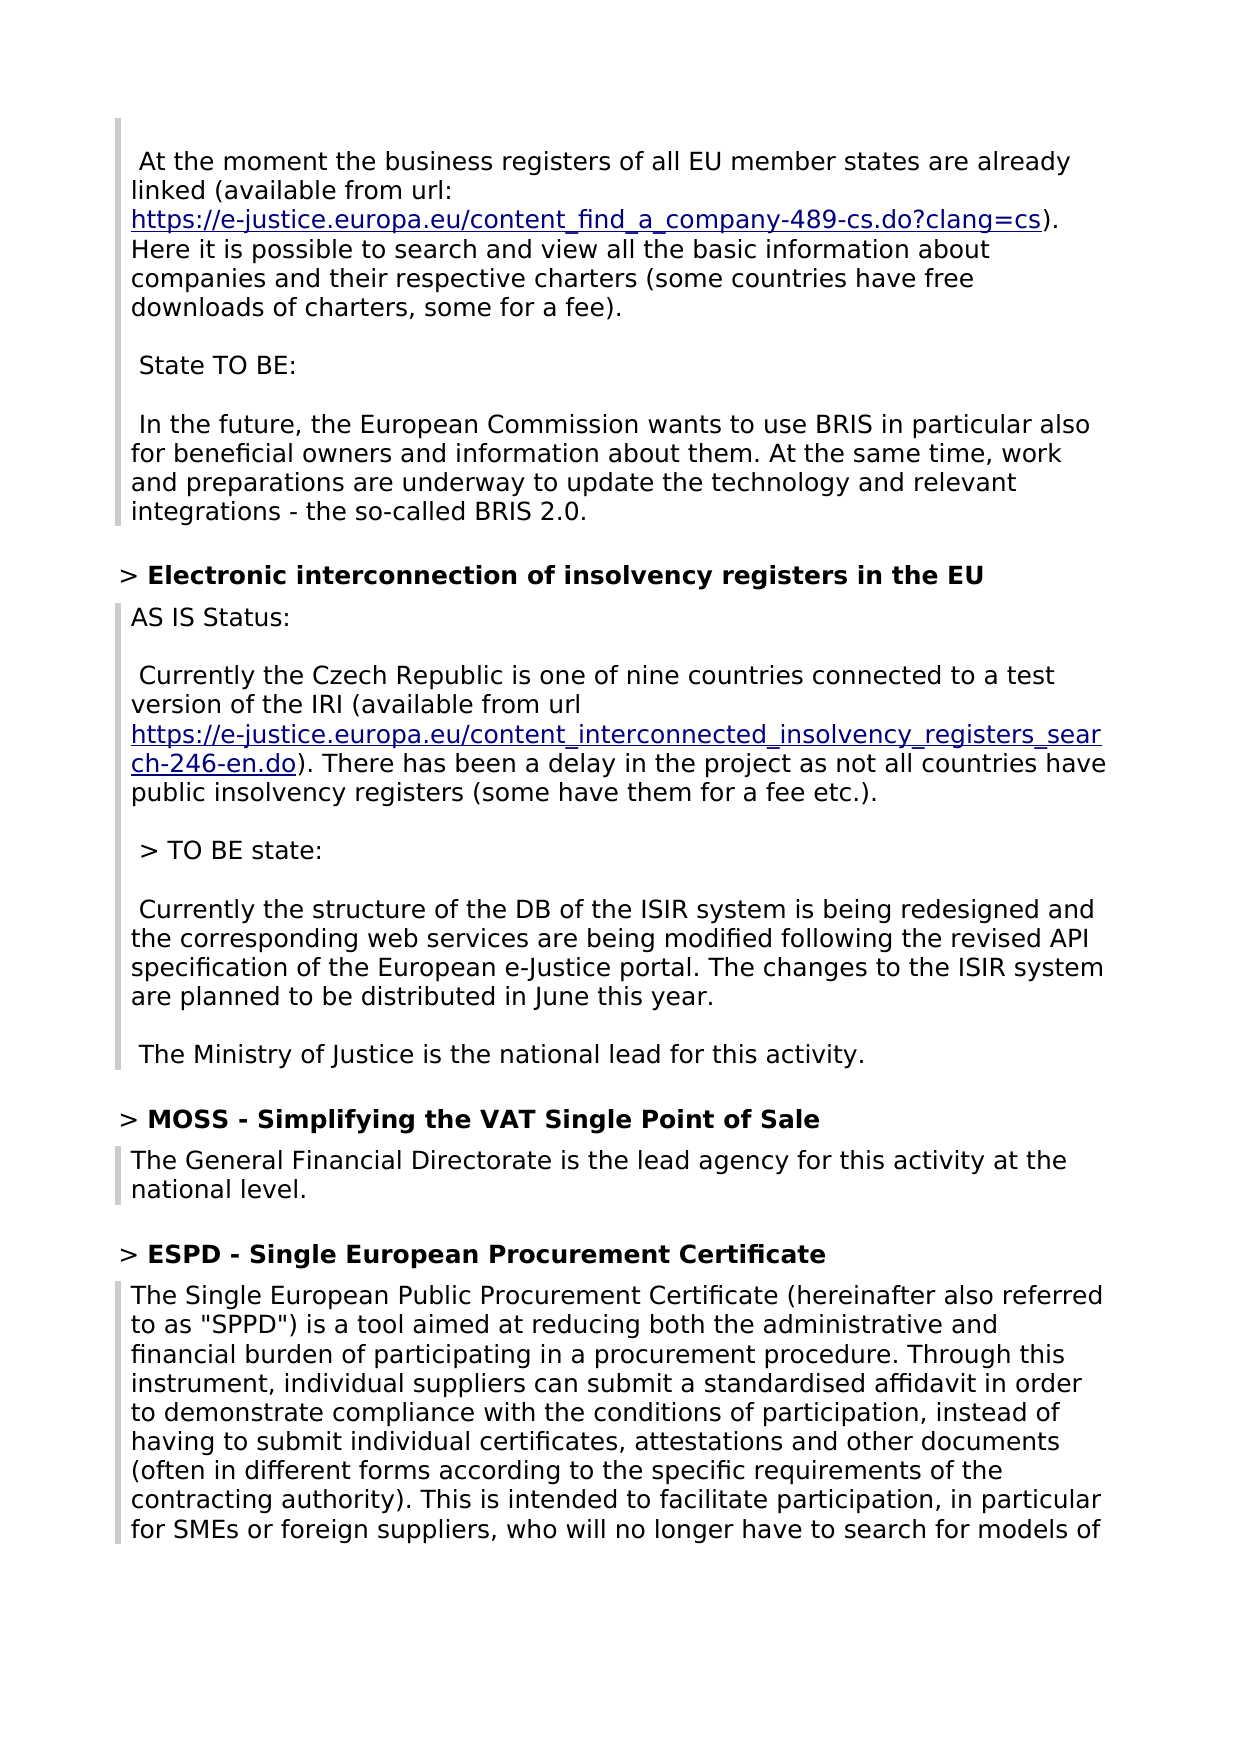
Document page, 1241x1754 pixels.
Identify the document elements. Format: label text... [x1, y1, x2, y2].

table_header The General Financial Directorate is the lead agency for this activity at the national level. [121, 1146, 1122, 1205]
text > Electronic interconnection of insolvency registers in the EU [118, 561, 1122, 591]
table_header At the moment the business registers of all EU member states are already linked (available from url: https://e-justice.europa.eu/content_find_a_company-489-cs.do?clang=cs). Here it is possible to search and view all the basic information about companies and their respective charters (some countries have free downloads of charters, some for a fee). State TO BE: In the future, the European Commission wants to use BRIS in particular also for beneficial owners and information about them. At the same time, work and preparations are underway to update the technology and relevant integrations - the so-called BRIS 2.0. [121, 118, 1122, 526]
text > ESPD - Single European Procurement Certificate [118, 1240, 1122, 1269]
table_header The Single European Public Procurement Certificate (hereinafter also referred to as "SPPD") is a tool aimed at reducing both the administrative and financial burden of participating in a procurement procedure. Through this instrument, individual suppliers can submit a standardised affidavit in order to demonstrate compliance with the conditions of participation, instead of having to submit individual certificates, attestations and other documents (often in different forms according to the specific requirements of the contracting authority). This is intended to facilitate participation, in particular for SMEs or foreign suppliers, who will no longer have to search for models of [121, 1281, 1122, 1544]
text > MOSS - Simplifying the VAT Single Point of Sale [118, 1105, 1122, 1134]
table_header AS IS Status: Currently the Czech Republic is one of nine countries connected to a test version of the IRI (available from url https://e-justice.europa.eu/content_interconnected_insolvency_registers_search-246-en.do). There has been a delay in the project as not all countries have public insolvency registers (some have them for a fee etc.). > TO BE state: Currently the structure of the DB of the ISIR system is being redesigned and the corresponding web services are being modified following the revised API specification of the European e-Justice portal. The changes to the ISIR system are planned to be distributed in June this year. The Ministry of Justice is the national lead for this activity. [121, 603, 1122, 1070]
